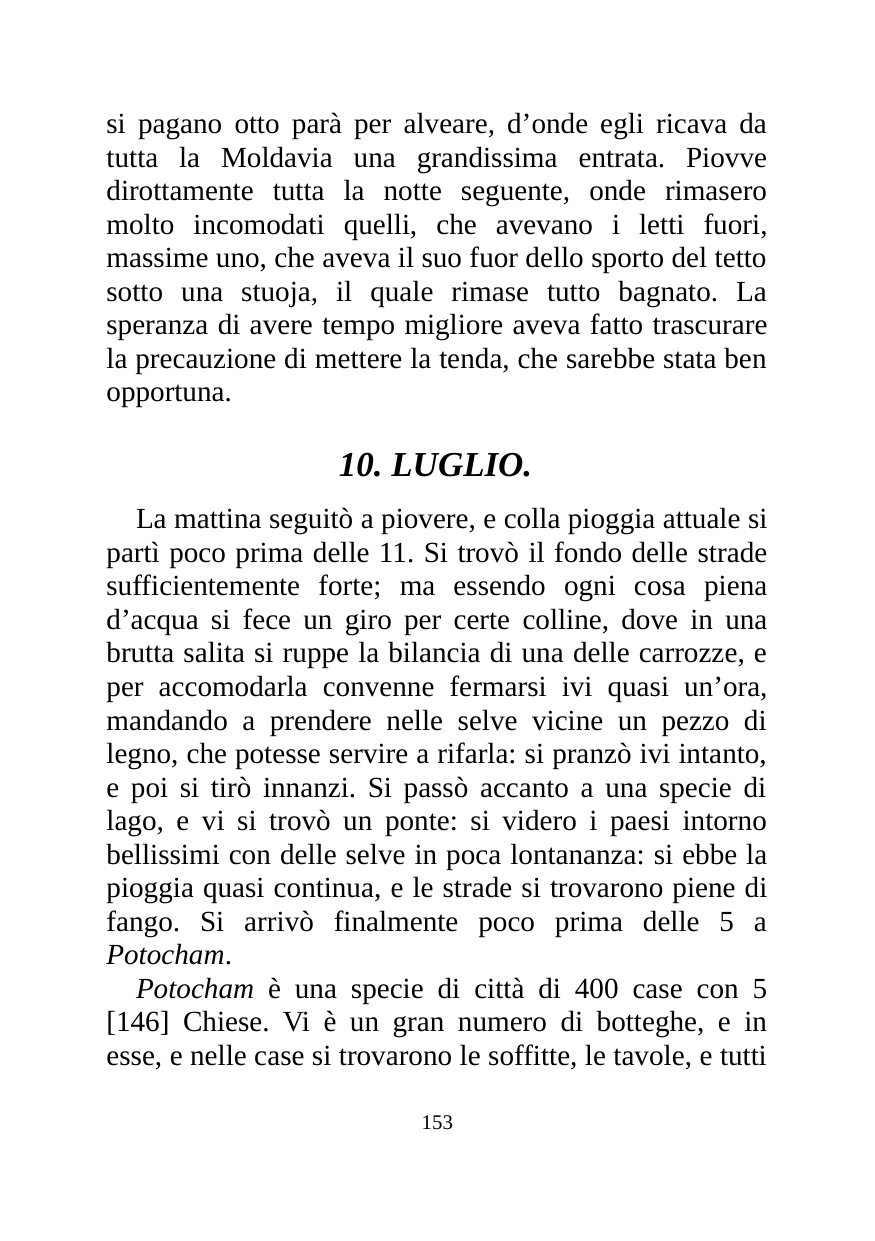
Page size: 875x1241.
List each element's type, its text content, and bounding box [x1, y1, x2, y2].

text La mattina seguitò a piovere, e colla pioggia attuale si partì poco prima delle 11. Si trovò il fondo delle strade sufficientemente forte; ma essendo ogni cosa piena d’acqua si fece un giro per certe colline, dove in una brutta salita si ruppe la bilancia di una delle carrozze, e per accomodarla convenne fermarsi ivi quasi un’ora, mandando a prendere nelle selve vicine un pezzo di legno, che potesse servire a rifarla: si pranzò ivi intanto, e poi si tirò innanzi. Si passò accanto a una specie di lago, e vi si trovò un ponte: si videro i paesi intorno bellissimi con delle selve in poca lontananza: si ebbe la pioggia quasi continua, e le strade si trovarono piene di fango. Si arrivò finalmente poco prima delle 5 a Potocham. [106, 501, 768, 971]
subtitle 10. LUGLIO. [106, 443, 768, 484]
text si pagano otto parà per alveare, d’onde egli ricava da tutta la Moldavia una grandissima entrata. Piovve dirottamente tutta la notte seguente, onde rimasero molto incomodati quelli, che avevano i letti fuori, massime uno, che aveva il suo fuor dello sporto del tetto sotto una stuoja, il quale rimase tutto bagnato. La speranza di avere tempo migliore aveva fatto trascurare la precauzione di mettere la tenda, che sarebbe stata ben opportuna. [106, 106, 768, 408]
text Potocham è una specie di città di 400 case con 5 [146] Chiese. Vi è un gran numero di botteghe, e in esse, e nelle case si trovarono le soffitte, le tavole, e tutti [106, 971, 768, 1072]
